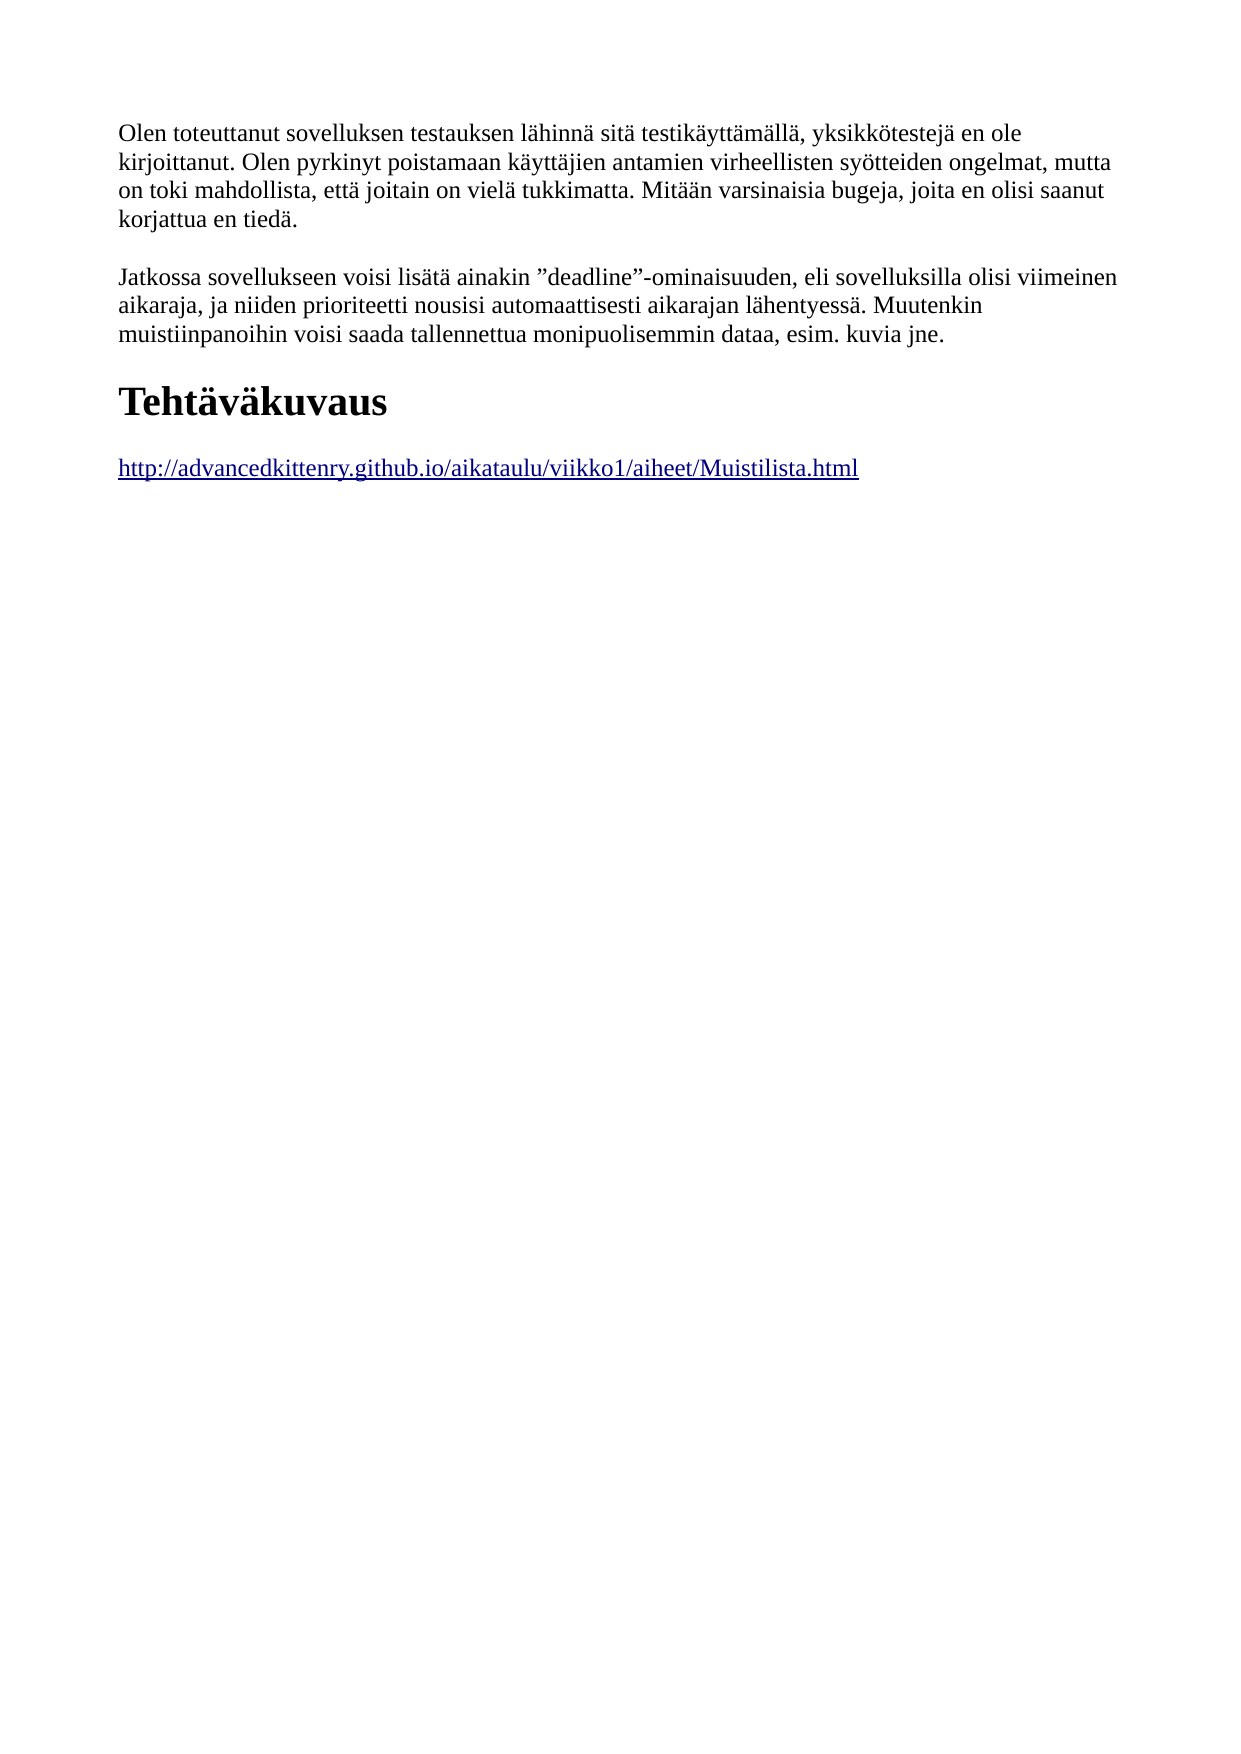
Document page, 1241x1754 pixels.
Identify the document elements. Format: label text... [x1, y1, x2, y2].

text http://advancedkittenry.github.io/aikataulu/viikko1/aiheet/Muistilista.html [118, 453, 1122, 482]
text Olen toteuttanut sovelluksen testauksen lähinnä sitä testikäyttämällä, yksikkötestejä en ole kirjoittanut. Olen pyrkinyt poistamaan käyttäjien antamien virheellisten syötteiden ongelmat, mutta on toki mahdollista, että joitain on vielä tukkimatta. Mitään varsinaisia bugeja, joita en olisi saanut korjattua en tiedä. [118, 118, 1122, 233]
text Tehtäväkuvaus [118, 377, 1122, 425]
text Jatkossa sovellukseen voisi lisätä ainakin ”deadline”-ominaisuuden, eli sovelluksilla olisi viimeinen aikaraja, ja niiden prioriteetti nousisi automaattisesti aikarajan lähentyessä. Muutenkin muistiinpanoihin voisi saada tallennettua monipuolisemmin dataa, esim. kuvia jne. [118, 262, 1122, 348]
